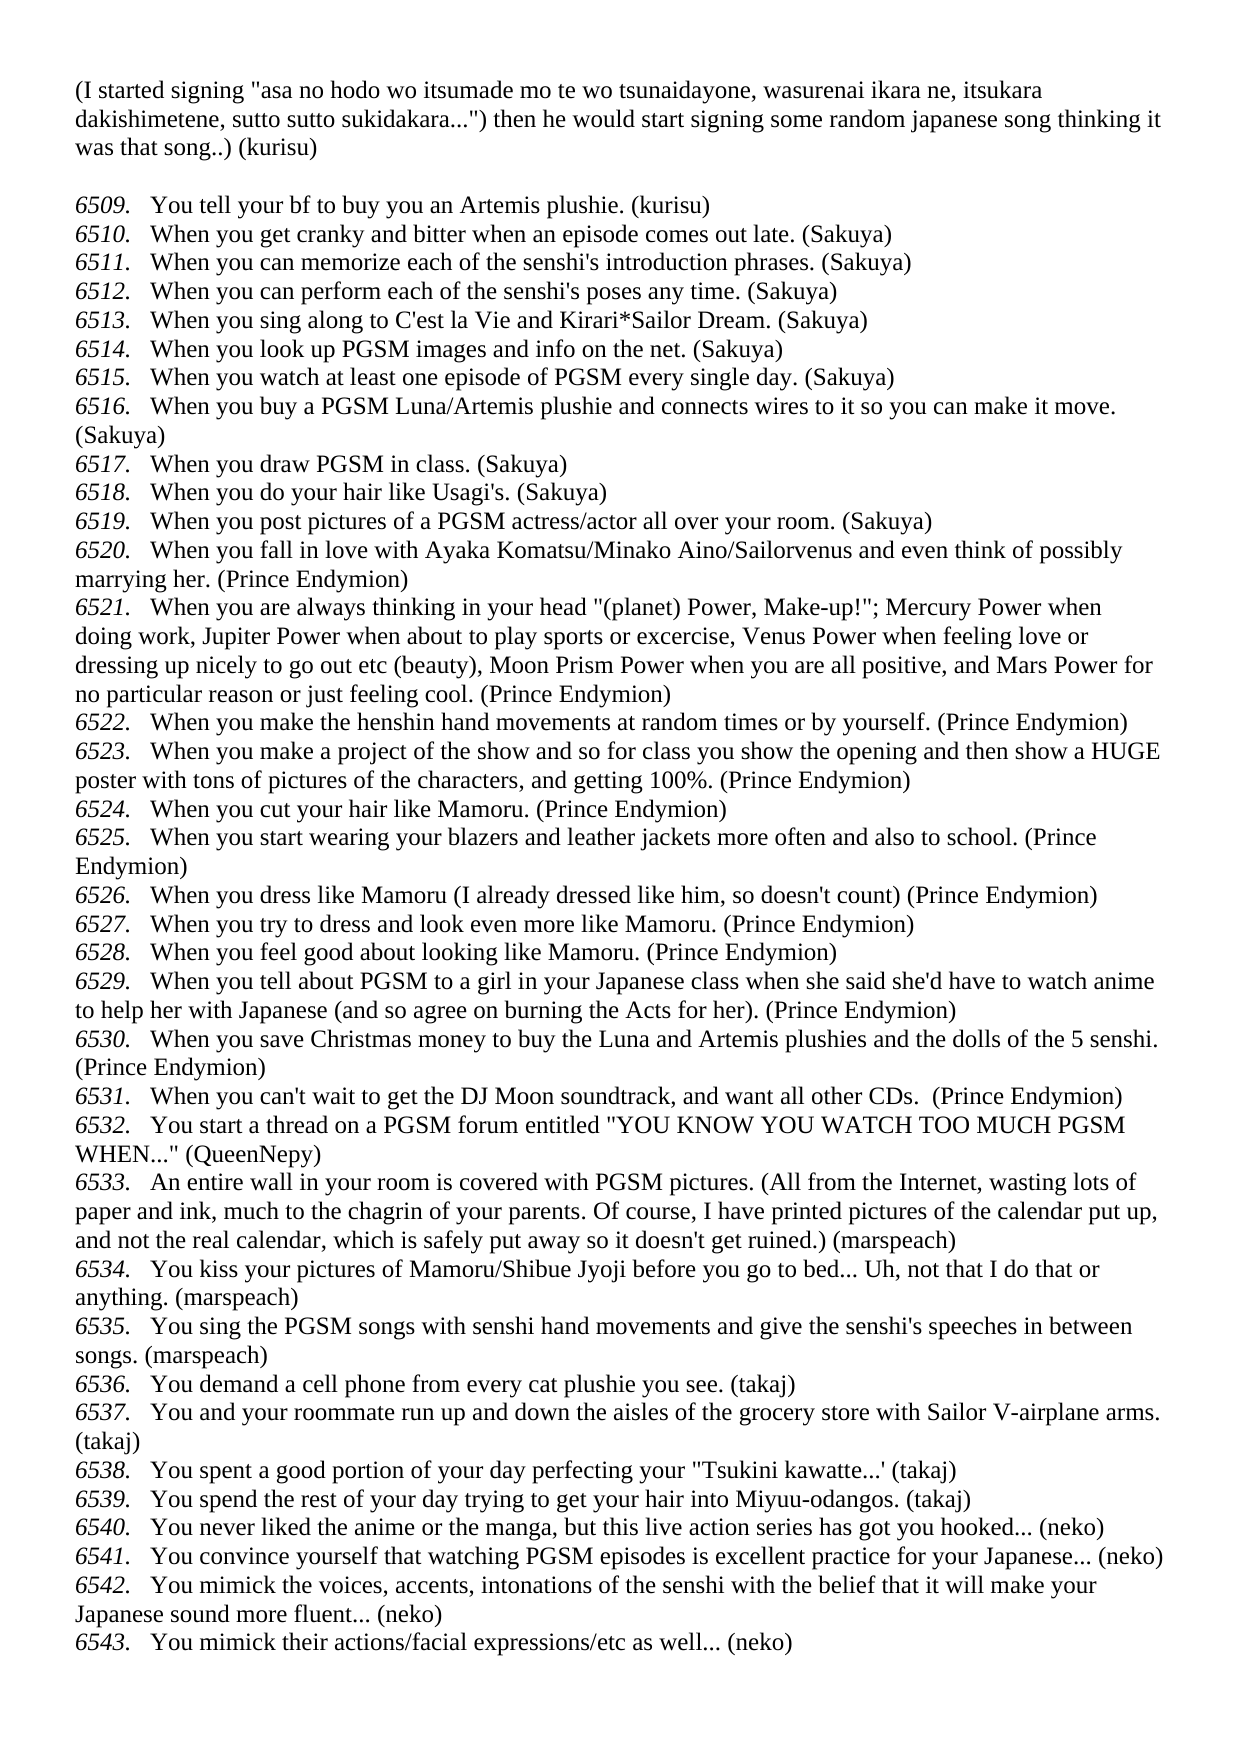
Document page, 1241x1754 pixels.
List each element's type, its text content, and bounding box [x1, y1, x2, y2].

list When you sing along to C'est la Vie and Kirari*Sailor Dream. (Sakuya) [75, 305, 1165, 334]
list When you post pictures of a PGSM actress/actor all over your room. (Sakuya) [75, 506, 1165, 535]
list You spend the rest of your day trying to get your hair into Miyuu-odangos. (takaj) [75, 1484, 1165, 1512]
list When you start wearing your blazers and leather jackets more often and also to school. (Prince Endymion) [75, 822, 1165, 880]
list You spent a good portion of your day perfecting your "Tsukini kawatte...' (takaj) [75, 1455, 1165, 1484]
list When you get cranky and bitter when an episode comes out late. (Sakuya) [75, 219, 1165, 247]
list When you draw PGSM in class. (Sakuya) [75, 449, 1165, 477]
list (I started signing "asa no hodo wo itsumade mo te wo tsunaidayone, wasurenai ikara ne, itsukara dakishimetene, sutto sutto sukidakara...") then he would start signing some random japanese song thinking it was that song..) (kurisu) [75, 75, 1165, 161]
list When you dress like Mamoru (I already dressed like him, so doesn't count) (Prince Endymion) [75, 880, 1165, 909]
list When you try to dress and look even more like Mamoru. (Prince Endymion) [75, 909, 1165, 937]
list You convince yourself that watching PGSM episodes is excellent practice for your Japanese... (neko) [75, 1541, 1165, 1570]
list An entire wall in your room is covered with PGSM pictures. (All from the Internet, wasting lots of paper and ink, much to the chagrin of your parents. Of course, I have printed pictures of the calendar put up, and not the real calendar, which is safely put away so it doesn't get ruined.) (marspeach) [75, 1167, 1165, 1254]
list When you can't wait to get the DJ Moon soundtrack, and want all other CDs. (Prince Endymion) [75, 1081, 1165, 1110]
list When you cut your hair like Mamoru. (Prince Endymion) [75, 794, 1165, 822]
list You kiss your pictures of Mamoru/Shibue Jyoji before you go to bed... Uh, not that I do that or anything. (marspeach) [75, 1254, 1165, 1311]
list When you fall in love with Ayaka Komatsu/Minako Aino/Sailorvenus and even think of possibly marrying her. (Prince Endymion) [75, 535, 1165, 592]
list You mimick the voices, accents, intonations of the senshi with the belief that it will make your Japanese sound more fluent... (neko) [75, 1570, 1165, 1627]
list When you look up PGSM images and info on the net. (Sakuya) [75, 334, 1165, 362]
list When you do your hair like Usagi's. (Sakuya) [75, 477, 1165, 506]
list When you can memorize each of the senshi's introduction phrases. (Sakuya) [75, 247, 1165, 276]
list When you make a project of the show and so for class you show the opening and then show a HUGE poster with tons of pictures of the characters, and getting 100%. (Prince Endymion) [75, 736, 1165, 794]
list You start a thread on a PGSM forum entitled "YOU KNOW YOU WATCH TOO MUCH PGSM WHEN..." (QueenNepy) [75, 1110, 1165, 1167]
list When you feel good about looking like Mamoru. (Prince Endymion) [75, 937, 1165, 966]
list When you can perform each of the senshi's poses any time. (Sakuya) [75, 276, 1165, 305]
list When you tell about PGSM to a girl in your Japanese class when she said she'd have to watch anime to help her with Japanese (and so agree on burning the Acts for her). (Prince Endymion) [75, 966, 1165, 1024]
list You and your roommate run up and down the aisles of the grocery store with Sailor V-airplane arms. (takaj) [75, 1397, 1165, 1455]
list When you buy a PGSM Luna/Artemis plushie and connects wires to it so you can make it move. (Sakuya) [75, 391, 1165, 449]
list You demand a cell phone from every cat plushie you see. (takaj) [75, 1369, 1165, 1397]
list When you save Christmas money to buy the Luna and Artemis plushies and the dolls of the 5 senshi. (Prince Endymion) [75, 1024, 1165, 1081]
list You sing the PGSM songs with senshi hand movements and give the senshi's speeches in between songs. (marspeach) [75, 1311, 1165, 1369]
list When you make the henshin hand movements at random times or by yourself. (Prince Endymion) [75, 707, 1165, 736]
list You mimick their actions/facial expressions/etc as well... (neko) [75, 1627, 1165, 1656]
list When you are always thinking in your head "(planet) Power, Make-up!"; Mercury Power when doing work, Jupiter Power when about to play sports or excercise, Venus Power when feeling love or dressing up nicely to go out etc (beauty), Moon Prism Power when you are all positive, and Mars Power for no particular reason or just feeling cool. (Prince Endymion) [75, 592, 1165, 707]
list You never liked the anime or the manga, but this live action series has got you hooked... (neko) [75, 1512, 1165, 1541]
list When you watch at least one episode of PGSM every single day. (Sakuya) [75, 362, 1165, 391]
list You tell your bf to buy you an Artemis plushie. (kurisu) [75, 190, 1165, 219]
